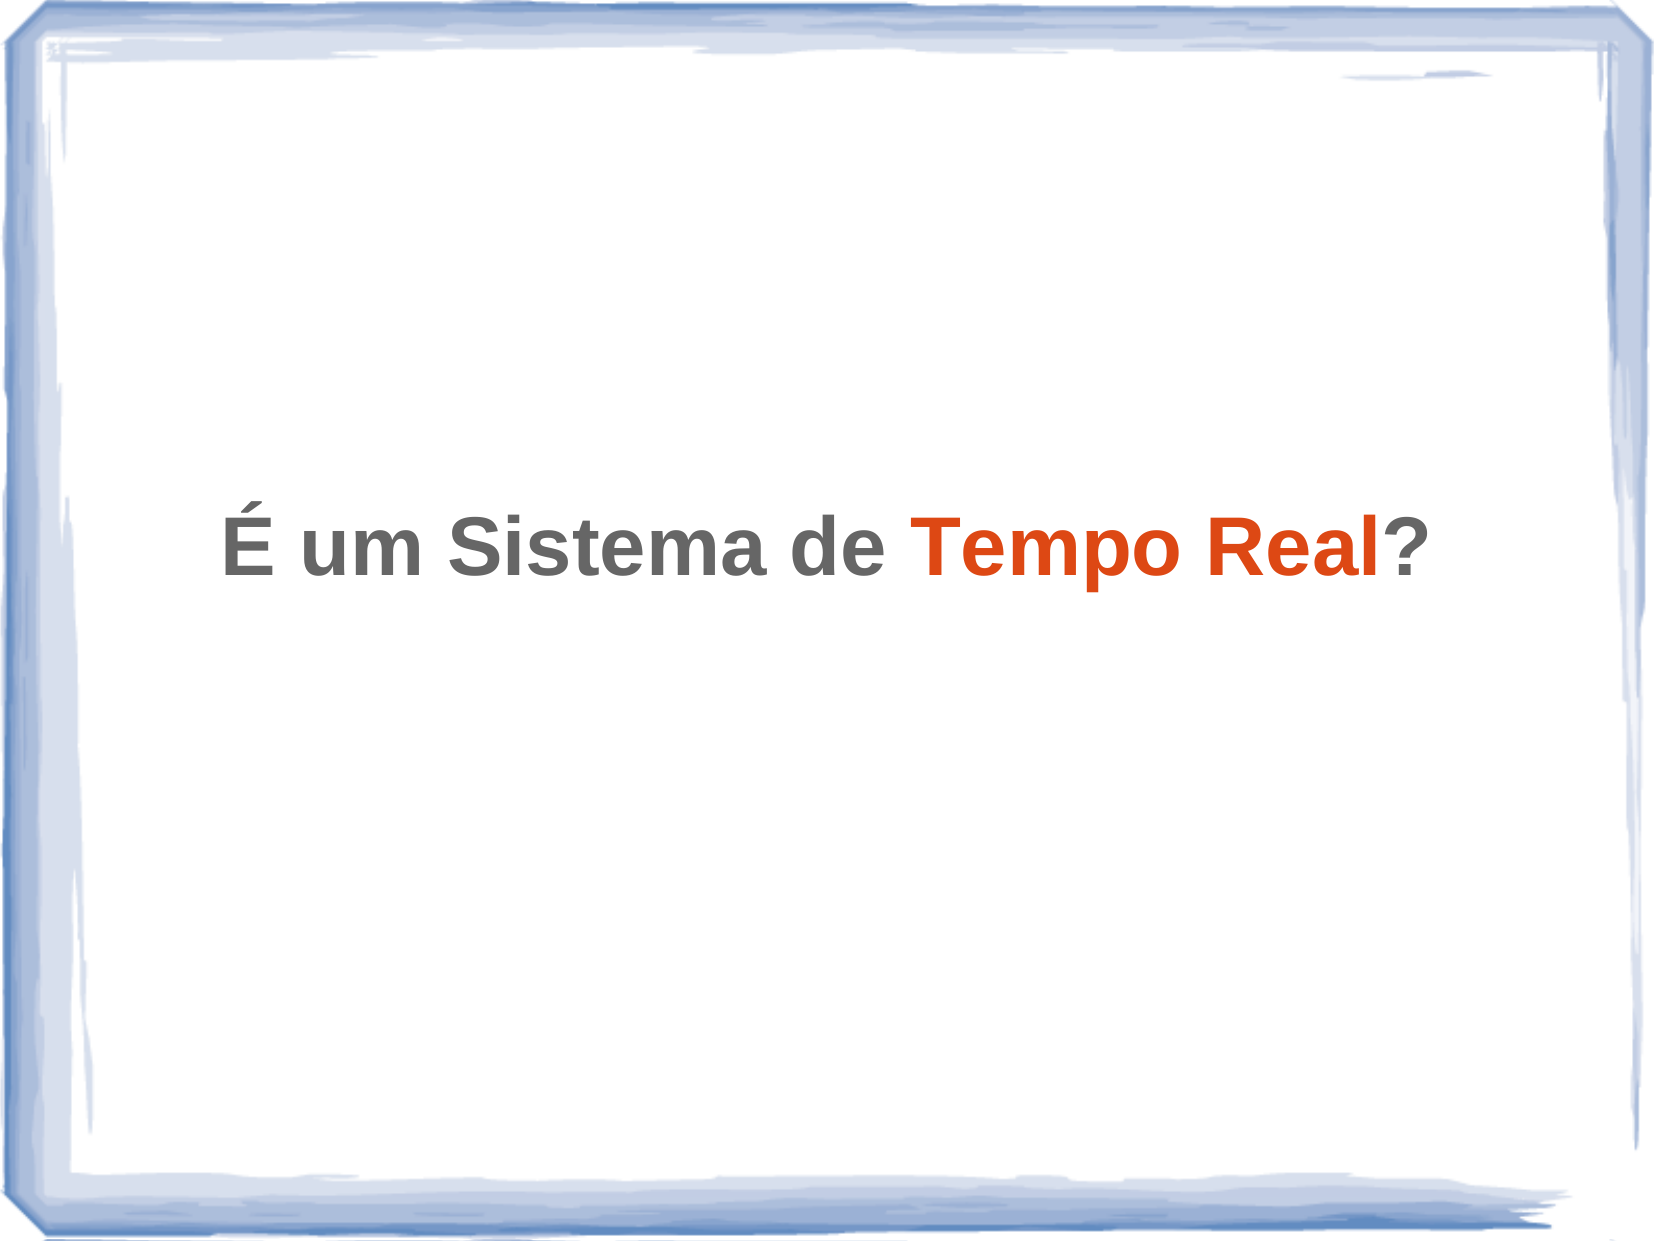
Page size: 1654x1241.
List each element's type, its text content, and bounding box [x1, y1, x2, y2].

subtitle É um Sistema de Tempo Real? [82, 49, 1571, 1045]
picture [0, 0, 1654, 1241]
